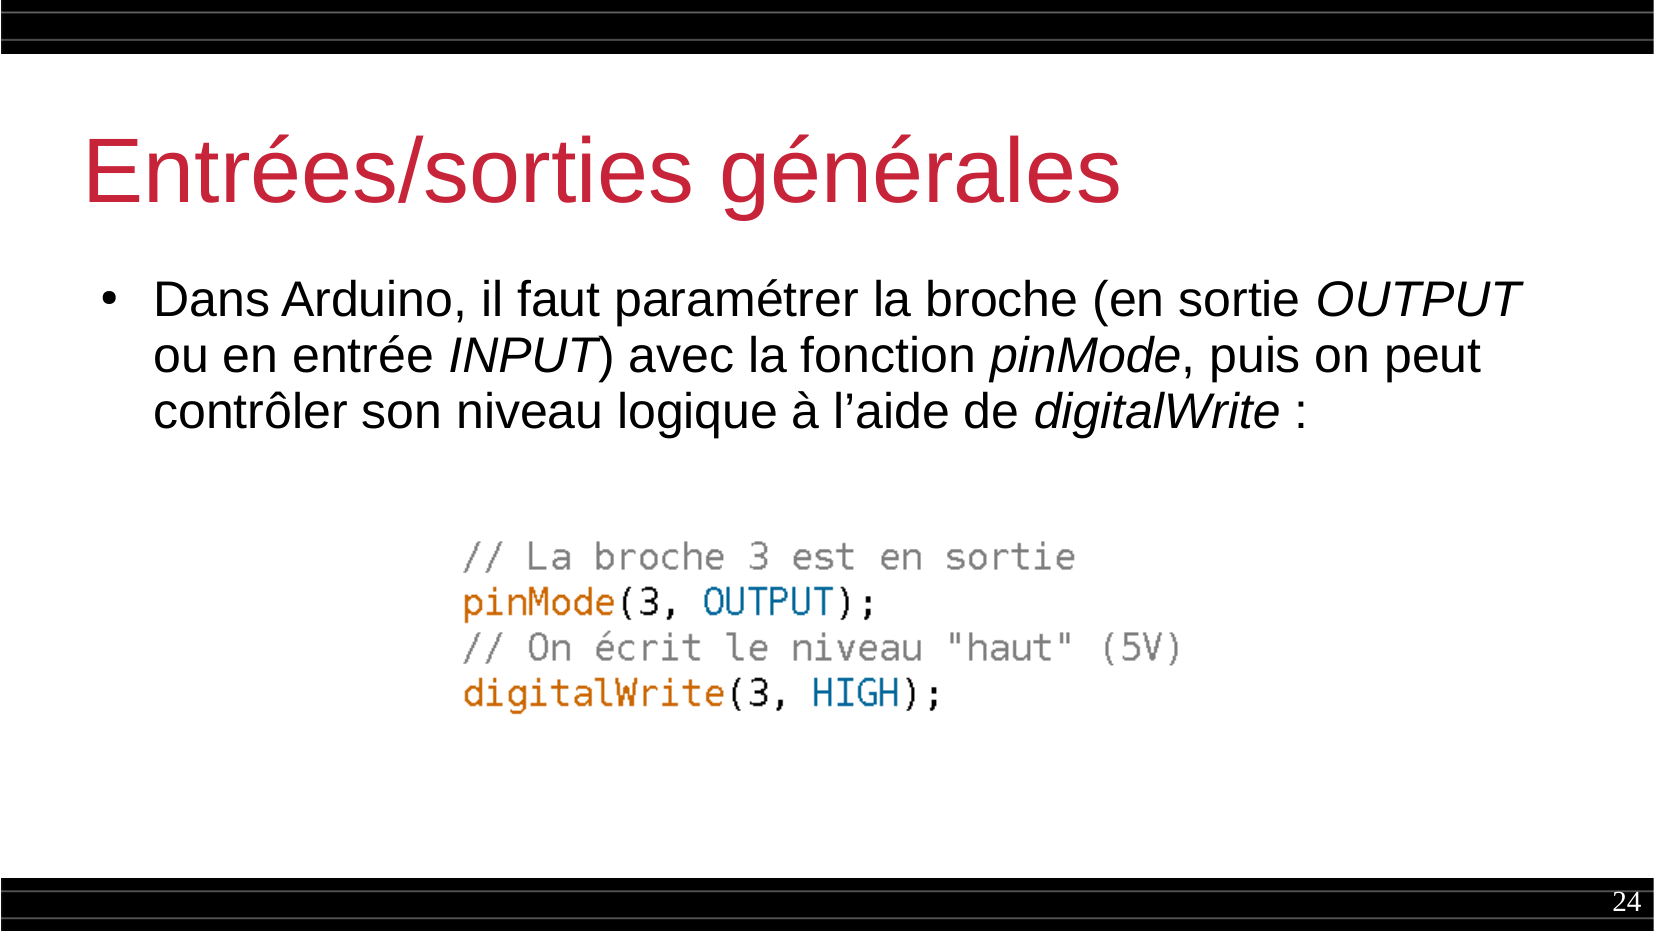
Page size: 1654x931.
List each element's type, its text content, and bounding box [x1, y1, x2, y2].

picture [1, 0, 1654, 54]
picture [1, 878, 1654, 931]
picture [448, 526, 1195, 733]
title Entrées/sorties générales [82, 92, 1571, 249]
list Dans Arduino, il faut paramétrer la broche (en sortie OUTPUT ou en entrée INPUT) avec la fonction pinMode, puis on peut contrôler son niveau logique à l’aide de digitalWrite : [82, 271, 1571, 758]
